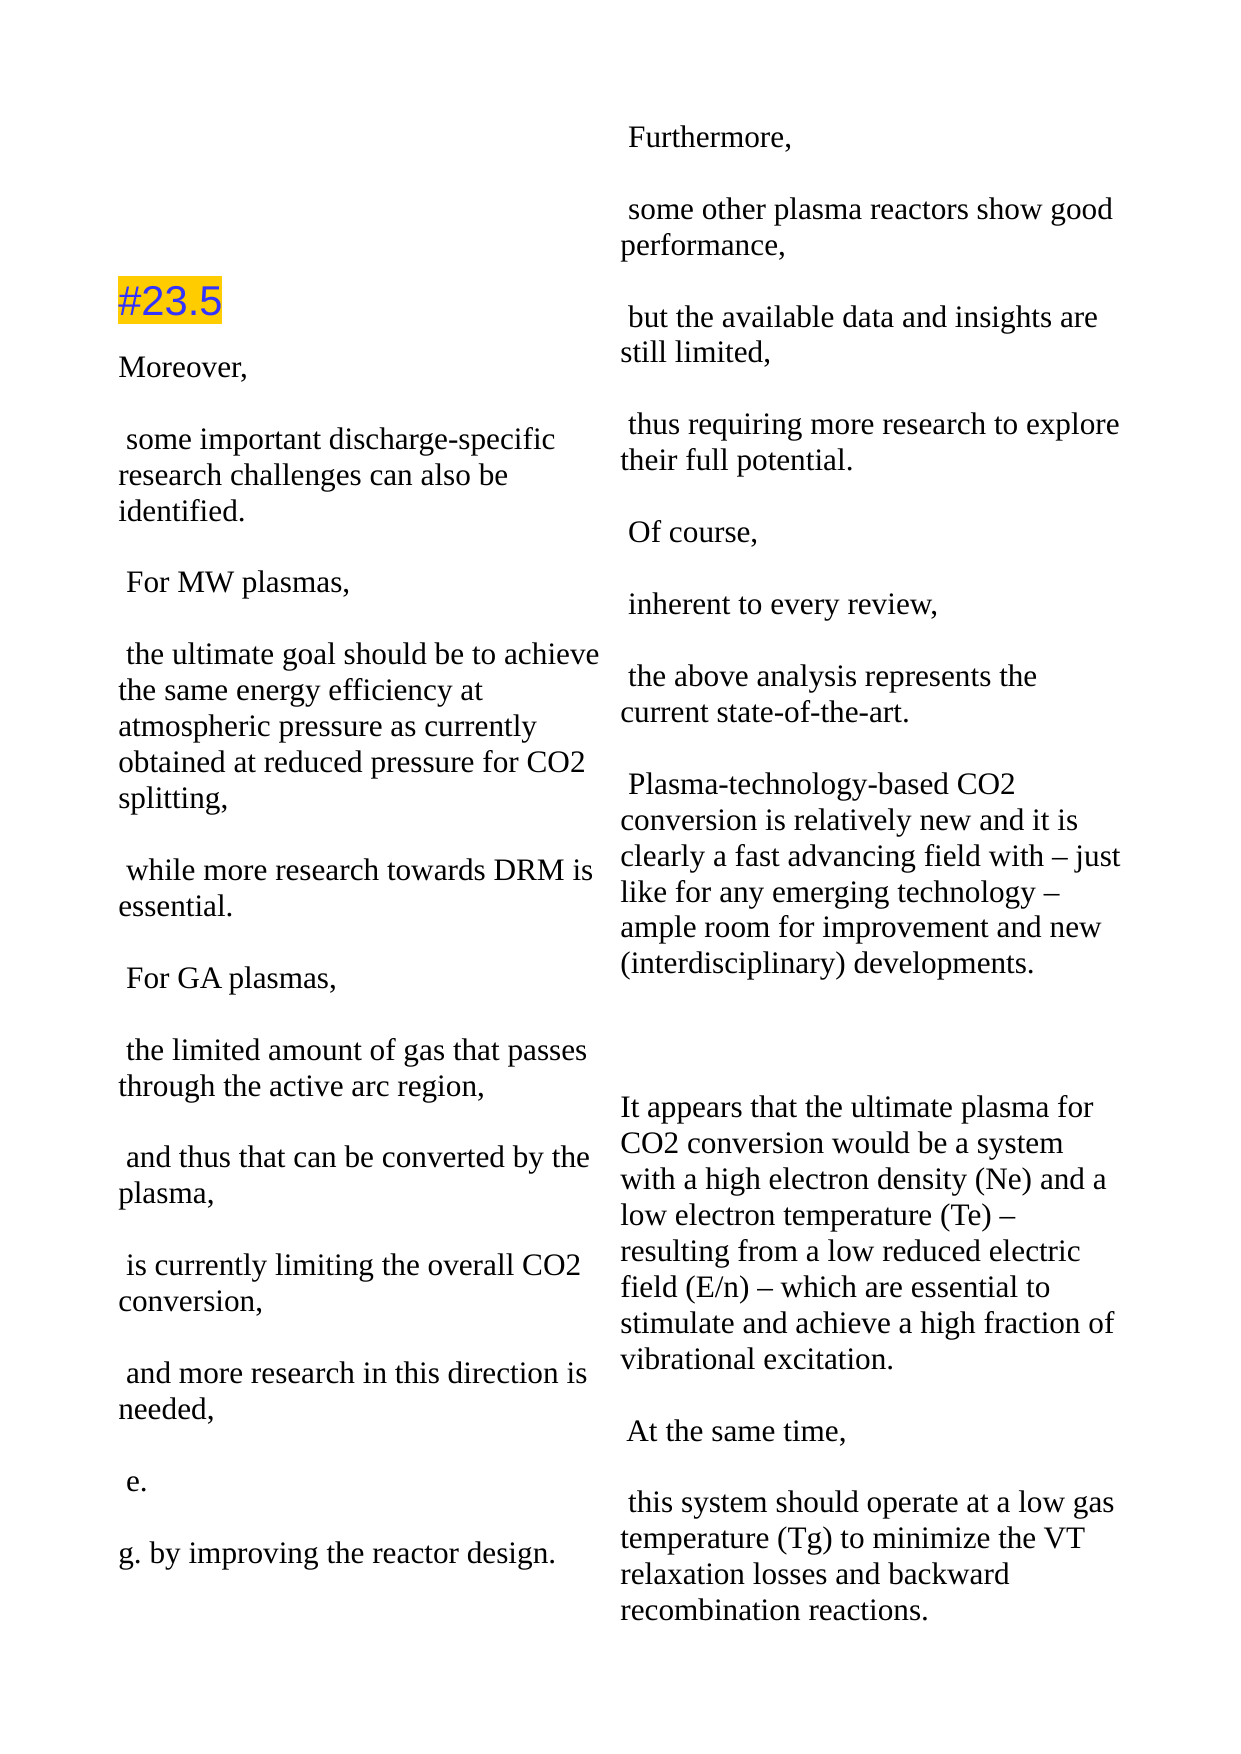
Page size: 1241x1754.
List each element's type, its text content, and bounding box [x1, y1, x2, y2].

text Of course, [620, 513, 1122, 549]
text inherent to every review, [620, 585, 1122, 621]
text For GA plasmas, [118, 959, 620, 995]
text the ultimate goal should be to achieve the same energy efficiency at atmospheric pressure as currently obtained at reduced pressure for CO2 splitting, [118, 636, 620, 815]
text some important discharge-specific research challenges can also be identified. [118, 420, 620, 528]
text some other plasma reactors show good performance, [620, 190, 1122, 262]
text the above analysis represents the current state-of-the-art. [620, 657, 1122, 729]
text It appears that the ultimate plasma for CO2 conversion would be a system with a high electron density (Ne) and a low electron temperature (Te) – resulting from a low reduced electric field (E/n) – which are essential to stimulate and achieve a high fraction of vibrational excitation. [620, 1088, 1122, 1376]
text #23.5 [118, 276, 620, 324]
text g. by improving the reactor design. [118, 1534, 620, 1570]
text e. [118, 1462, 620, 1498]
text For MW plasmas, [118, 564, 620, 600]
text Plasma-technology-based CO2 conversion is relatively new and it is clearly a fast advancing field with – just like for any emerging technology – ample room for improvement and new (interdisciplinary) developments. [620, 765, 1122, 981]
text and more research in this direction is needed, [118, 1354, 620, 1426]
text the limited amount of gas that passes through the active arc region, [118, 1031, 620, 1103]
text Moreover, [118, 348, 620, 384]
text and thus that can be converted by the plasma, [118, 1139, 620, 1211]
text while more research towards DRM is essential. [118, 851, 620, 923]
text this system should operate at a low gas temperature (Tg) to minimize the VT relaxation losses and backward recombination reactions. [620, 1484, 1122, 1627]
text Furthermore, [620, 118, 1122, 154]
text but the available data and insights are still limited, [620, 298, 1122, 370]
text is currently limiting the overall CO2 conversion, [118, 1247, 620, 1318]
text At the same time, [620, 1412, 1122, 1448]
text thus requiring more research to explore their full potential. [620, 406, 1122, 477]
